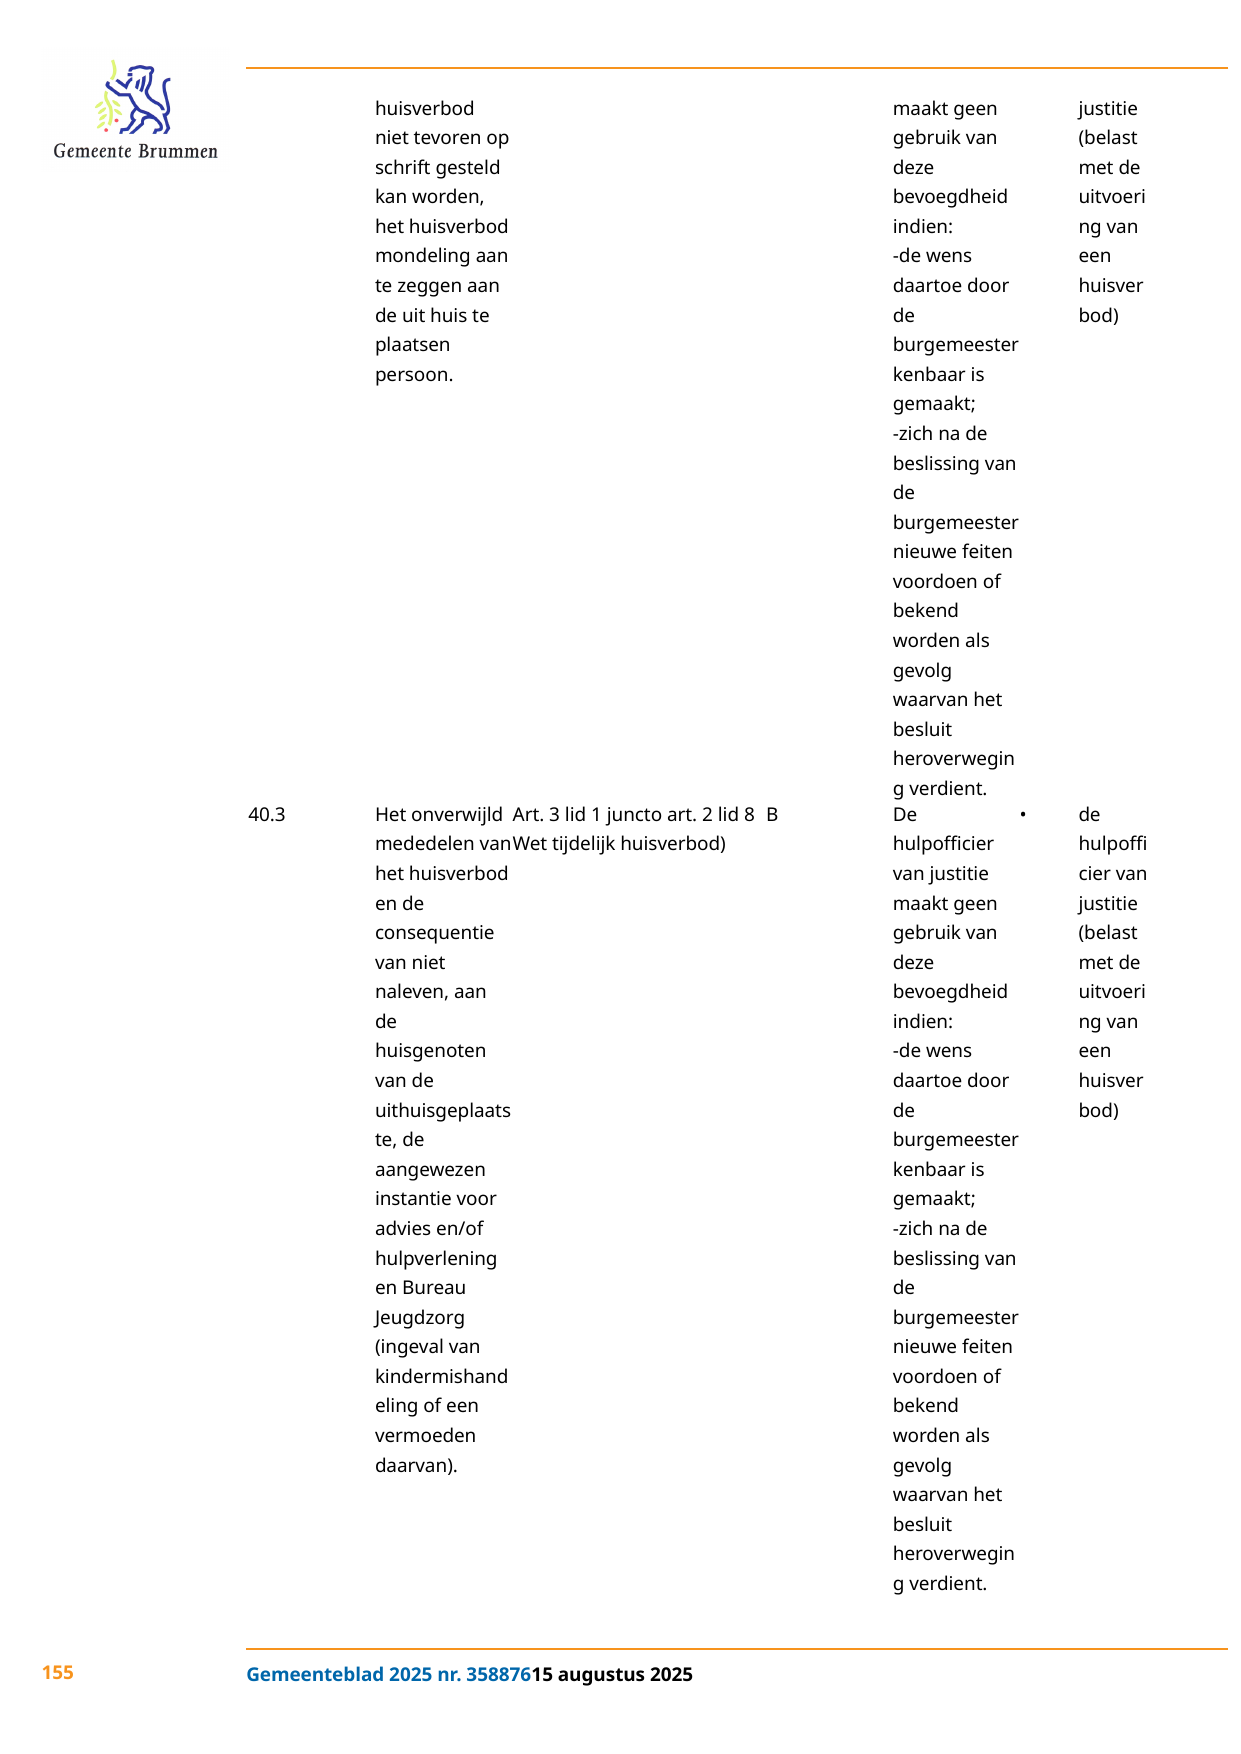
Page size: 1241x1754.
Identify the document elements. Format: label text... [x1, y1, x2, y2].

table_cell Art. 3 lid 1 juncto art. 2 lid 8 Wet tijdelijk huisverbod) [513, 801, 766, 1596]
picture [41, 47, 231, 172]
table_cell De hulpofficier van justitie maakt geen gebruik van deze bevoegdheid indien: -de wens daartoe door de burgemeester kenbaar is gemaakt; -zich na de beslissing van de burgemeester nieuwe feiten voordoen of bekend worden als gevolg waarvan het besluit heroverweging verdient. [893, 801, 1019, 1596]
table_cell [513, 95, 766, 801]
table_cell 40.3 [248, 801, 375, 1596]
table_cell huisverbod niet tevoren op schrift gesteld kan worden, het huisverbod mondeling aan te zeggen aan de uit huis te plaatsen persoon. [375, 95, 512, 801]
table_cell maakt geen gebruik van deze bevoegdheid indien: -de wens daartoe door de burgemeester kenbaar is gemaakt; -zich na de beslissing van de burgemeester nieuwe feiten voordoen of bekend worden als gevolg waarvan het besluit heroverweging verdient. [893, 95, 1019, 801]
table_cell [248, 95, 375, 801]
table_cell Het onverwijld mededelen van het huisverbod en de consequentie van niet naleven, aan de huisgenoten van de uithuisgeplaatste, de aangewezen instantie voor advies en/of hulpverlening en Bureau Jeugdzorg (ingeval van kindermishandeling of een vermoeden daarvan). [375, 801, 512, 1596]
table_cell B [766, 801, 893, 1596]
table_cell justitie (belast met de uitvoering van een huisverbod) [1019, 95, 1152, 801]
table_cell de hulpofficier van justitie (belast met de uitvoering van een huisverbod) [1019, 801, 1152, 1596]
table_cell [766, 95, 893, 801]
